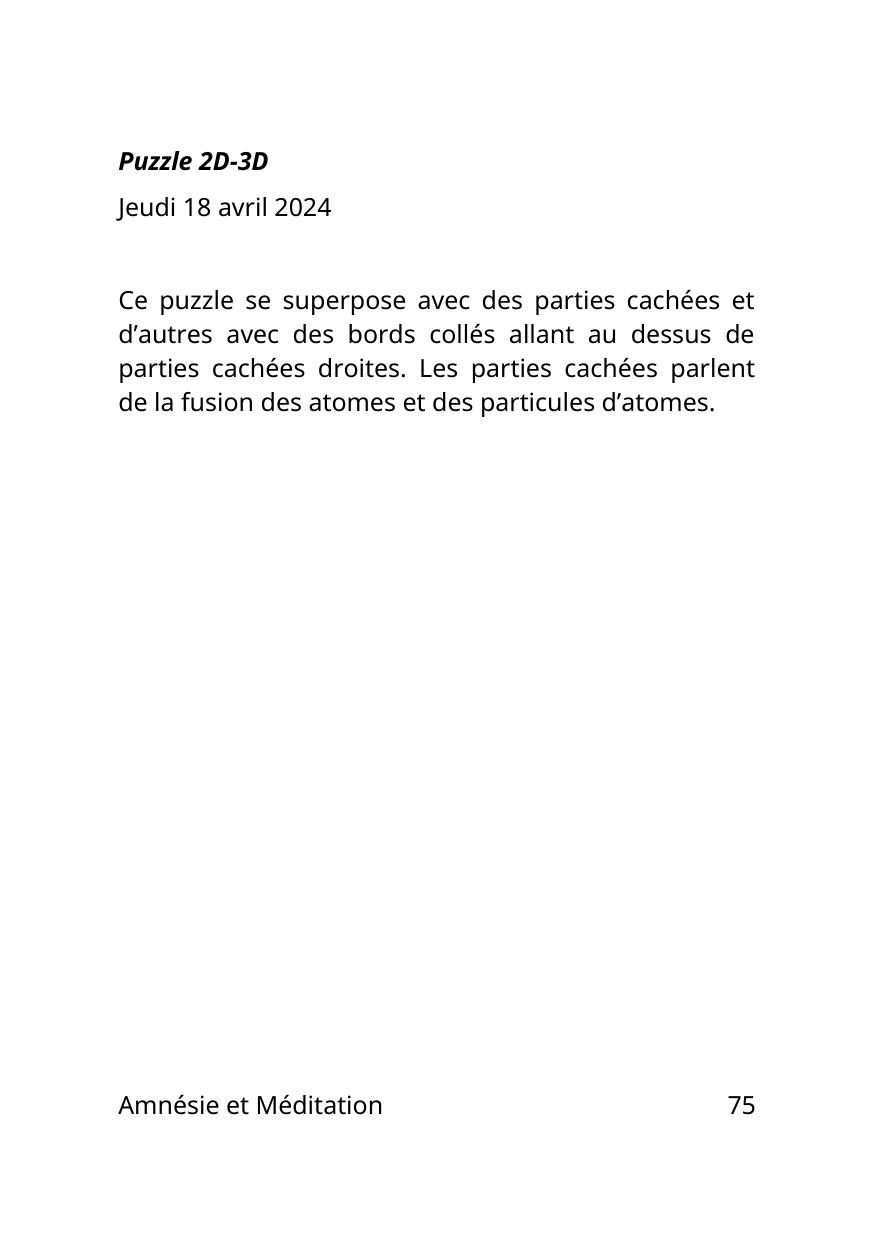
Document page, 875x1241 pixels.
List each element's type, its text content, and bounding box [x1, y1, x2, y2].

subtitle Puzzle 2D-3D [118, 143, 756, 177]
text Ce puzzle se superpose avec des parties cachées et d’autres avec des bords collés allant au dessus de parties cachées droites. Les parties cachées parlent de la fusion des atomes et des particules d’atomes. [118, 283, 756, 419]
text Jeudi 18 avril 2024 [118, 190, 756, 224]
